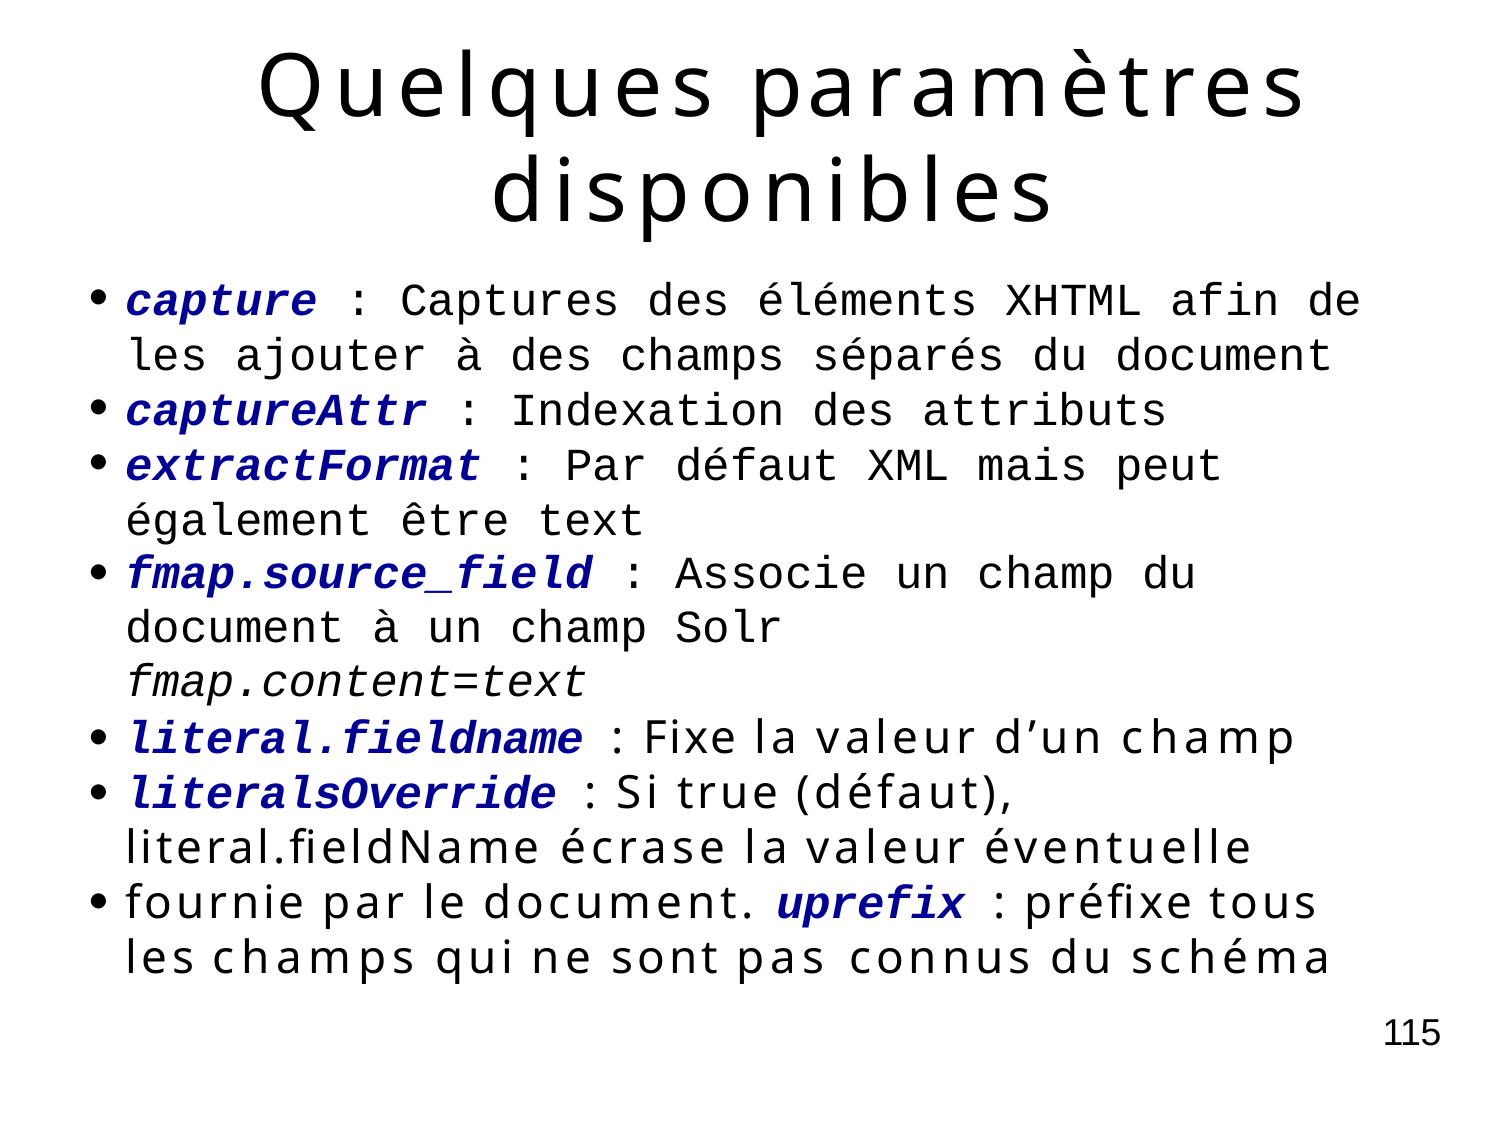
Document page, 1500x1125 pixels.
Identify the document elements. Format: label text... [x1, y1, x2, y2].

text_box ● [87, 444, 109, 472]
text_box ● [87, 279, 109, 307]
text_box ● [87, 884, 109, 911]
text_box ● [87, 389, 109, 417]
text_box ● [87, 774, 109, 802]
title Quelques paramètres disponibles [87, 26, 1413, 359]
text_box capture : Captures des éléments XHTML afin de les ajouter à des champs séparés du document captureAttr : Indexation des attributs extractFormat : Par défaut XML mais peut également être text fmap.source_field : Associe un champ du document à un champ Solr fmap.content=text literal.fieldname : Fixe la valeur d’un champ literalsOverride : Si true (défaut), literal.fieldName écrase la valeur éventuelle fournie par le document. uprefix : préfixe tous les champs qui ne sont pas connus du schéma [123, 267, 1368, 983]
text_box ● [87, 554, 109, 582]
text_box ● [87, 719, 109, 747]
slide_number 115 [1373, 1009, 1451, 1125]
